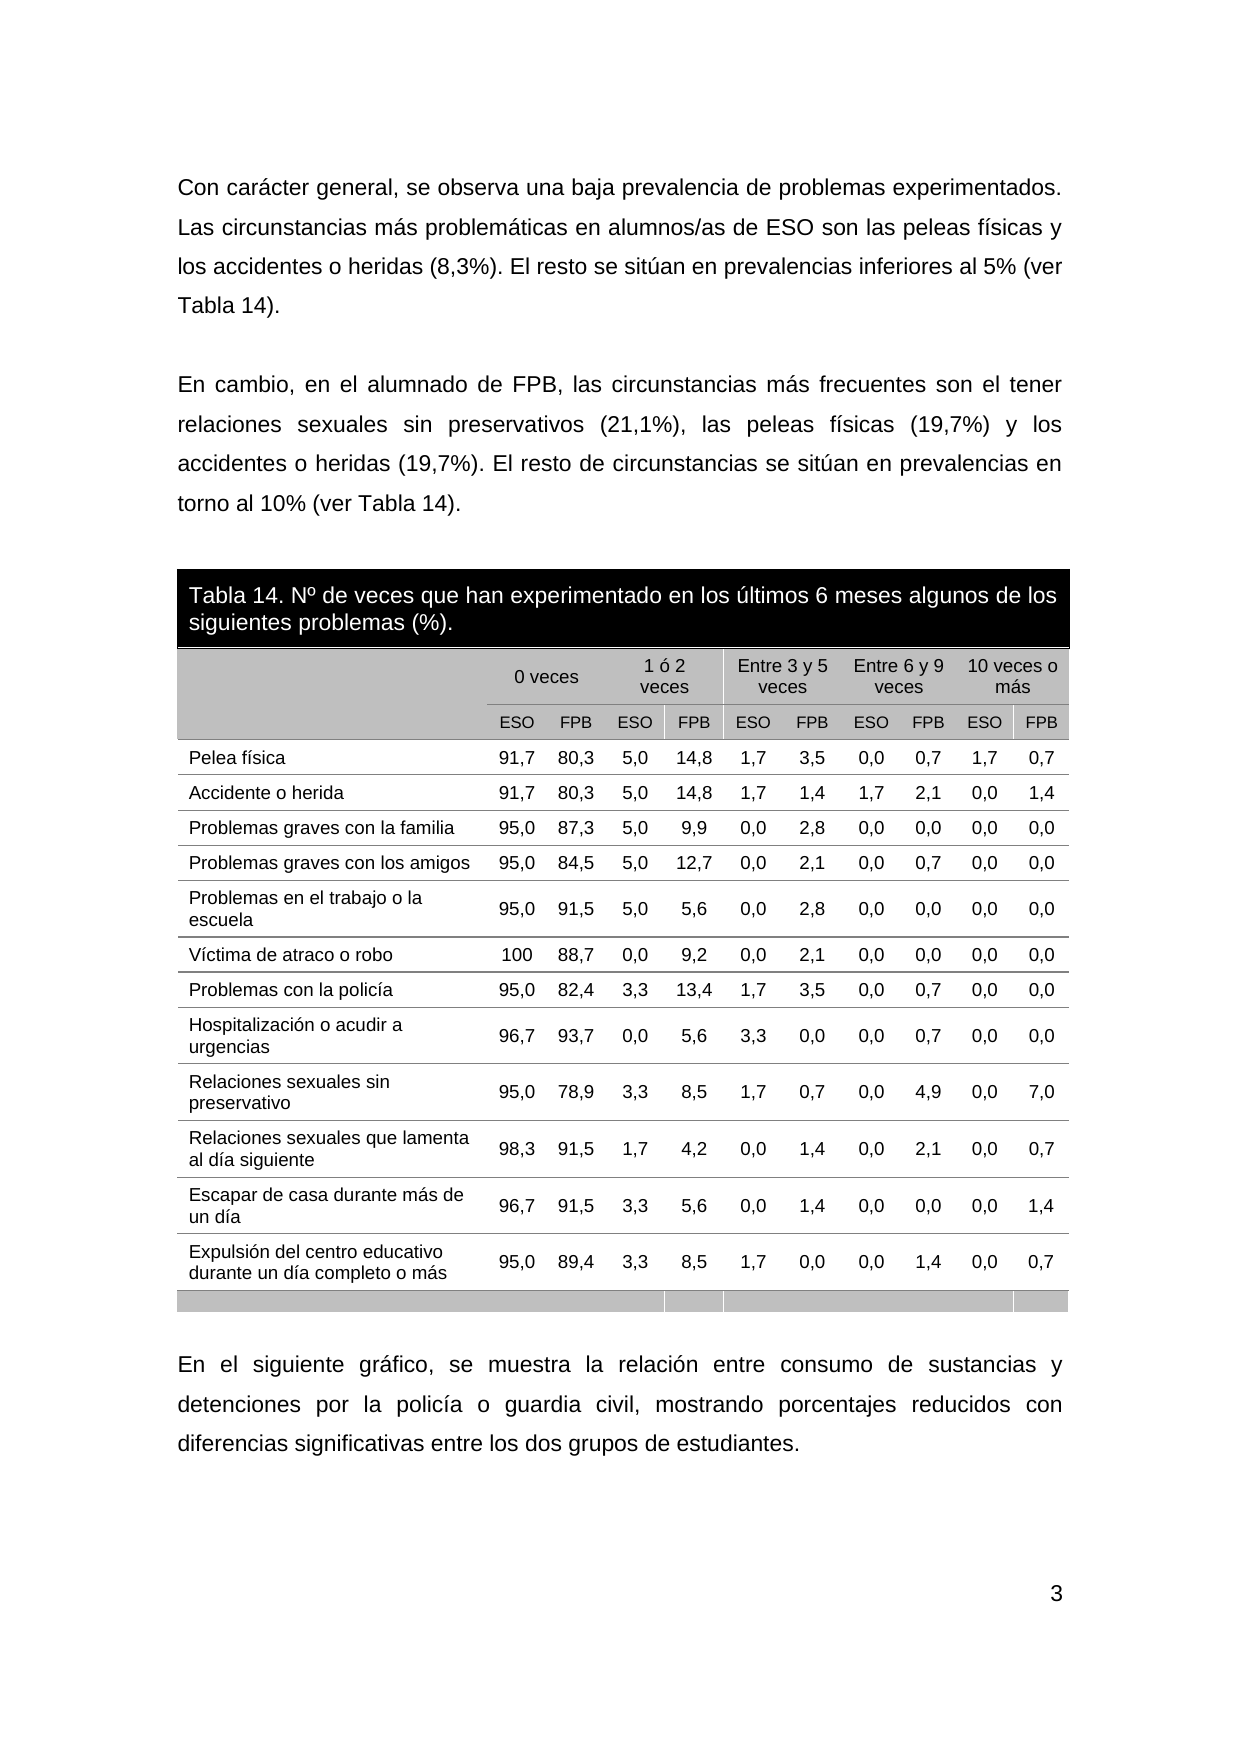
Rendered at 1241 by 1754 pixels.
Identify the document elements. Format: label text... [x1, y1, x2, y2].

table_cell 1,7 [605, 1121, 664, 1177]
table_cell FPB [901, 705, 956, 739]
table_cell 1,7 [724, 775, 783, 809]
table_cell 91,5 [546, 881, 605, 936]
table_cell 1,7 [724, 740, 783, 774]
table_cell 88,7 [546, 938, 605, 971]
table_cell 2,1 [783, 846, 842, 880]
table_cell 4,2 [665, 1121, 723, 1177]
table_cell Problemas graves con los amigos [177, 845, 487, 880]
table_cell 0,0 [605, 1008, 664, 1063]
table_cell 2,1 [901, 775, 956, 809]
table_cell [487, 1291, 546, 1312]
table_cell 3,3 [724, 1008, 783, 1063]
table_cell 0,7 [1014, 740, 1069, 774]
table_header 1,4 [901, 1234, 956, 1290]
table_cell 2,8 [783, 811, 842, 844]
table_cell ESO [724, 705, 783, 739]
table_header 0,0 [842, 1234, 901, 1290]
table_cell 80,3 [546, 740, 605, 774]
table_cell 0,0 [901, 881, 956, 936]
table_cell [724, 1291, 783, 1312]
table_cell 0,0 [842, 881, 901, 936]
table_cell Pelea física [177, 739, 487, 774]
table_cell 78,9 [546, 1064, 605, 1120]
table_cell ESO [956, 705, 1013, 739]
table_cell ESO [487, 705, 546, 739]
table_header Escapar de casa durante más de un día [177, 1178, 487, 1233]
table_header 3,3 [605, 1234, 664, 1290]
table_cell 91,7 [487, 740, 546, 774]
table_cell 7,0 [1014, 1064, 1069, 1120]
table_cell 10 veces o más [956, 649, 1069, 704]
table_cell 5,6 [665, 881, 723, 936]
table_cell 95,0 [487, 881, 546, 936]
table_cell 0,0 [842, 811, 901, 844]
table_cell 0,0 [956, 811, 1013, 844]
table_header 0,0 [783, 1234, 842, 1290]
table_cell 0,7 [901, 740, 956, 774]
table_cell 98,3 [487, 1121, 546, 1177]
table_cell 13,4 [665, 973, 723, 1007]
table_cell Entre 6 y 9 veces [842, 649, 956, 704]
table_cell Entre 3 y 5 veces [724, 649, 842, 704]
table_cell 0,7 [901, 846, 956, 880]
table_cell 0,0 [1014, 881, 1069, 936]
table_cell Relaciones sexuales que lamenta al día siguiente [177, 1120, 487, 1177]
table_cell 14,8 [665, 775, 723, 809]
table_cell 1,4 [1014, 775, 1069, 809]
table_cell [177, 704, 487, 739]
table_header 8,5 [665, 1234, 723, 1290]
table_cell 1,7 [724, 1064, 783, 1120]
table_cell 0,0 [956, 775, 1013, 809]
table_cell 0,0 [956, 1121, 1013, 1177]
table_cell FPB [546, 705, 605, 739]
table_cell 0,0 [956, 938, 1013, 971]
table_cell 0,0 [956, 881, 1013, 936]
table_cell [783, 1291, 842, 1312]
table_cell 80,3 [546, 775, 605, 809]
table_cell 0,7 [901, 1008, 956, 1063]
table_cell 2,8 [783, 881, 842, 936]
table_cell 4,9 [901, 1064, 956, 1120]
table_cell 82,4 [546, 973, 605, 1007]
table_cell 3,3 [605, 973, 664, 1007]
table_cell ESO [842, 705, 901, 739]
table_cell Relaciones sexuales sin preservativo [177, 1063, 487, 1120]
table_cell Problemas graves con la familia [177, 810, 487, 844]
table_cell 91,7 [487, 775, 546, 809]
table_cell 0,0 [1014, 1008, 1069, 1063]
table_cell 5,0 [605, 775, 664, 809]
table_header 0,0 [956, 1234, 1013, 1290]
table_cell 2,1 [783, 938, 842, 971]
table_cell 93,7 [546, 1008, 605, 1063]
table_header 0,7 [1014, 1234, 1068, 1290]
table_header 0,0 [842, 1178, 901, 1233]
table_cell 1,7 [956, 740, 1013, 774]
table_cell 1,4 [783, 775, 842, 809]
table_cell FPB [1014, 705, 1069, 739]
table_cell 0,0 [1014, 846, 1069, 880]
table_cell 91,5 [546, 1121, 605, 1177]
table_header 91,5 [546, 1178, 605, 1233]
table_cell Hospitalización o acudir a urgencias [177, 1007, 487, 1063]
table_cell 0,0 [956, 846, 1013, 880]
table_cell Accidente o herida [177, 774, 487, 809]
table_header 1,4 [783, 1178, 842, 1233]
table_cell 0,0 [1014, 938, 1069, 971]
text Con carácter general, se observa una baja prevalencia de problemas experimentados. Las circunstancias más problemáticas en alumnos/as de ESO son las peleas físicas y los accidentes o heridas (8,3%). El resto se sitúan en prevalencias inferiores al 5% (ver Tabla 14). [177, 174, 1063, 319]
table_header 1,7 [724, 1234, 783, 1290]
table_cell [546, 1291, 605, 1312]
table_cell [177, 1291, 487, 1312]
table_cell 0,0 [724, 846, 783, 880]
table_cell [605, 1291, 664, 1312]
table_cell 0,7 [901, 973, 956, 1007]
table_cell 5,0 [605, 881, 664, 936]
table_cell 0,0 [724, 1121, 783, 1177]
table_cell 0,0 [956, 1064, 1013, 1120]
table_cell 0,0 [724, 811, 783, 844]
table_cell 96,7 [487, 1008, 546, 1063]
table_cell 5,0 [605, 740, 664, 774]
table_cell 84,5 [546, 846, 605, 880]
table_cell [956, 1291, 1013, 1312]
table_header 0,0 [724, 1178, 783, 1233]
table_cell 0,0 [842, 846, 901, 880]
table_cell 0,0 [605, 938, 664, 971]
table_cell 9,9 [665, 811, 723, 844]
table_cell Víctima de atraco o robo [177, 936, 487, 971]
table_header Tabla 14. Nº de veces que han experimentado en los últimos 6 meses algunos de los siguientes problemas (%). [178, 570, 1069, 647]
table_cell 3,3 [605, 1064, 664, 1120]
table_cell 87,3 [546, 811, 605, 844]
table_header 0,0 [901, 1178, 956, 1233]
table_cell 0,0 [724, 938, 783, 971]
table_cell 0,0 [1014, 973, 1069, 1007]
table_cell 0 veces [487, 649, 605, 704]
table_cell 1,7 [724, 973, 783, 1007]
table_header 5,6 [665, 1178, 723, 1233]
table_cell 1,4 [783, 1121, 842, 1177]
table_cell 0,0 [901, 811, 956, 844]
table_cell 5,6 [665, 1008, 723, 1063]
table_cell FPB [783, 705, 842, 739]
table_cell 5,0 [605, 811, 664, 844]
table_cell FPB [665, 705, 723, 739]
table_cell 1,7 [842, 775, 901, 809]
table_cell [665, 1291, 723, 1312]
table_cell 100 [487, 938, 546, 971]
table_cell 5,0 [605, 846, 664, 880]
table_cell 2,1 [901, 1121, 956, 1177]
table_cell 0,0 [842, 1008, 901, 1063]
table_cell [901, 1291, 956, 1312]
table_cell 0,0 [901, 938, 956, 971]
table_cell 95,0 [487, 1064, 546, 1120]
table_cell 0,0 [842, 740, 901, 774]
table_cell 0,7 [1014, 1121, 1069, 1177]
table_cell 95,0 [487, 973, 546, 1007]
table_header 0,0 [956, 1178, 1013, 1233]
text En el siguiente gráfico, se muestra la relación entre consumo de sustancias y detenciones por la policía o guardia civil, mostrando porcentajes reducidos con diferencias significativas entre los dos grupos de estudiantes. [177, 1351, 1063, 1457]
table_cell 0,7 [783, 1064, 842, 1120]
table_cell [1014, 1291, 1068, 1312]
table_cell 12,7 [665, 846, 723, 880]
table_cell 0,0 [842, 938, 901, 971]
table_cell 95,0 [487, 811, 546, 844]
table_header 96,7 [487, 1178, 546, 1233]
table_cell 0,0 [783, 1008, 842, 1063]
table_cell Problemas en el trabajo o la escuela [177, 880, 487, 936]
table_cell ESO [605, 705, 664, 739]
table_cell [177, 649, 487, 704]
table_cell 0,0 [842, 1121, 901, 1177]
table_cell 3,5 [783, 740, 842, 774]
table_cell 0,0 [842, 973, 901, 1007]
table_cell 95,0 [487, 846, 546, 880]
text En cambio, en el alumnado de FPB, las circunstancias más frecuentes son el tener relaciones sexuales sin preservativos (21,1%), las peleas físicas (19,7%) y los accidentes o heridas (19,7%). El resto de circunstancias se sitúan en prevalencias en torno al 10% (ver Tabla 14). [177, 371, 1063, 516]
table_cell 0,0 [724, 881, 783, 936]
table_cell 9,2 [665, 938, 723, 971]
table_header 3,3 [605, 1178, 664, 1233]
table_cell 3,5 [783, 973, 842, 1007]
table_header 89,4 [546, 1234, 605, 1290]
table_cell [842, 1291, 901, 1312]
table_cell 8,5 [665, 1064, 723, 1120]
table_header Expulsión del centro educativo durante un día completo o más [177, 1234, 487, 1290]
table_header 1,4 [1014, 1178, 1068, 1233]
table_cell Problemas con la policía [177, 971, 487, 1007]
table_cell 0,0 [1014, 811, 1069, 844]
table_cell 1 ó 2 veces [605, 649, 723, 704]
table_header 95,0 [487, 1234, 546, 1290]
table_cell 0,0 [956, 1008, 1013, 1063]
table_cell 0,0 [842, 1064, 901, 1120]
table_cell 0,0 [956, 973, 1013, 1007]
table_cell 14,8 [665, 740, 723, 774]
